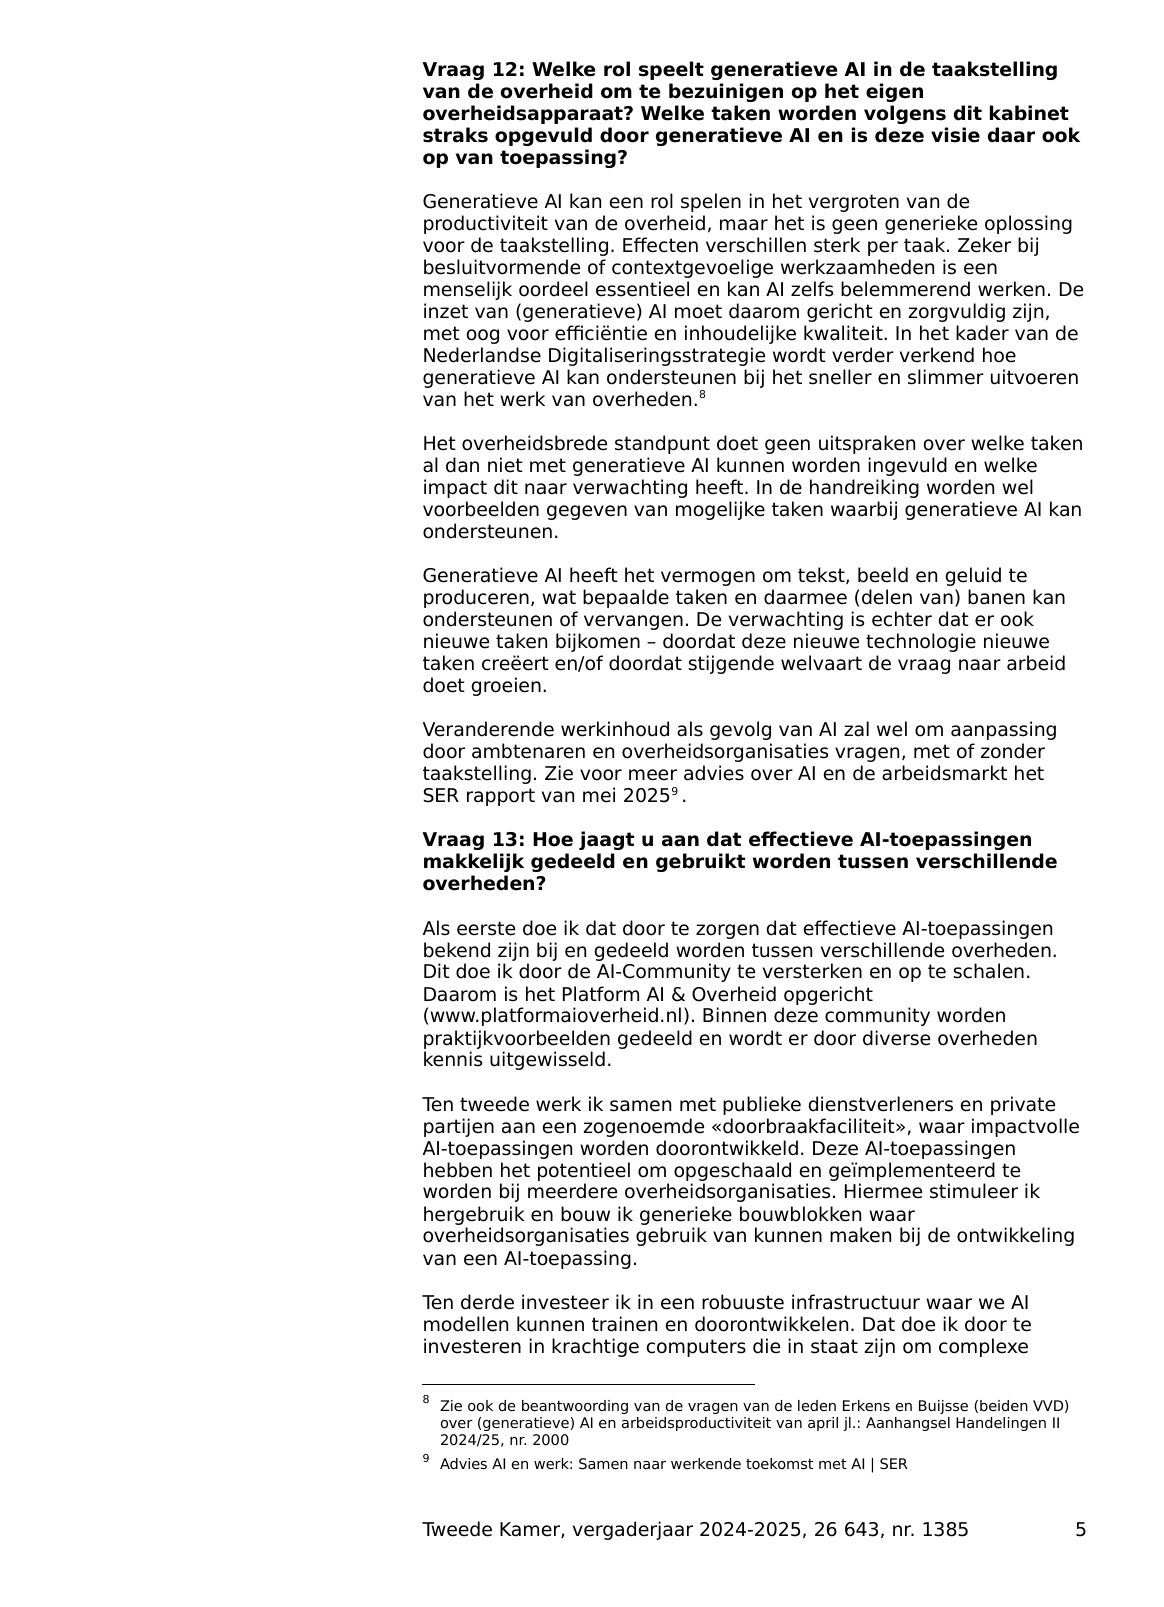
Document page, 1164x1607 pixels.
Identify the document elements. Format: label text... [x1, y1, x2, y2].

text Veranderende werkinhoud als gevolg van AI zal wel om aanpassing door ambtenaren en overheidsorganisaties vragen, met of zonder taakstelling. Zie voor meer advies over AI en de arbeidsmarkt het SER rapport van mei 2025. [422, 719, 1087, 807]
text Generatieve AI heeft het vermogen om tekst, beeld en geluid te produceren, wat bepaalde taken en daarmee (delen van) banen kan ondersteunen of vervangen. De verwachting is echter dat er ook nieuwe taken bijkomen – doordat deze nieuwe technologie nieuwe taken creëert en/of doordat stijgende welvaart de vraag naar arbeid doet groeien. [422, 565, 1087, 697]
text Generatieve AI kan een rol spelen in het vergroten van de productiviteit van de overheid, maar het is geen generieke oplossing voor de taakstelling. Effecten verschillen sterk per taak. Zeker bij besluitvormende of contextgevoelige werkzaamheden is een menselijk oordeel essentieel en kan AI zelfs belemmerend werken. De inzet van (generatieve) AI moet daarom gericht en zorgvuldig zijn, met oog voor efficiëntie en inhoudelijke kwaliteit. In het kader van de Nederlandse Digitaliseringsstrategie wordt verder verkend hoe generatieve AI kan ondersteunen bij het sneller en slimmer uitvoeren van het werk van overheden. [422, 191, 1087, 411]
text Ten tweede werk ik samen met publieke dienstverleners en private partijen aan een zogenoemde «doorbraakfaciliteit», waar impactvolle AI-toepassingen worden doorontwikkeld. Deze AI-toepassingen hebben het potentieel om opgeschaald en geïmplementeerd te worden bij meerdere overheidsorganisaties. Hiermee stimuleer ik hergebruik en bouw ik generieke bouwblokken waar overheidsorganisaties gebruik van kunnen maken bij de ontwikkeling van een AI-toepassing. [422, 1093, 1087, 1269]
text Als eerste doe ik dat door te zorgen dat effectieve AI-toepassingen bekend zijn bij en gedeeld worden tussen verschillende overheden. Dit doe ik door de AI-Community te versterken en op te schalen. Daarom is het Platform AI & Overheid opgericht (www.platformaioverheid.nl). Binnen deze community worden praktijkvoorbeelden gedeeld en wordt er door diverse overheden kennis uitgewisseld. [422, 917, 1087, 1071]
text Vraag 12: Welke rol speelt generatieve AI in de taakstelling van de overheid om te bezuinigen op het eigen overheidsapparaat? Welke taken worden volgens dit kabinet straks opgevuld door generatieve AI en is deze visie daar ook op van toepassing? [422, 59, 1087, 169]
text Ten derde investeer ik in een robuuste infrastructuur waar we AI modellen kunnen trainen en doorontwikkelen. Dat doe ik door te investeren in krachtige computers die in staat zijn om complexe [422, 1292, 1087, 1357]
text Advies AI en werk: Samen naar werkende toekomst met AI | SER [422, 1452, 1087, 1474]
text Vraag 13: Hoe jaagt u aan dat effectieve AI-toepassingen makkelijk gedeeld en gebruikt worden tussen verschillende overheden? [422, 829, 1087, 895]
text Het overheidsbrede standpunt doet geen uitspraken over welke taken al dan niet met generatieve AI kunnen worden ingevuld en welke impact dit naar verwachting heeft. In de handreiking worden wel voorbeelden gegeven van mogelijke taken waarbij generatieve AI kan ondersteunen. [422, 433, 1087, 543]
text Zie ook de beantwoording van de vragen van de leden Erkens en Buijsse (beiden VVD) over (generatieve) AI en arbeidsproductiviteit van april jl.: Aanhangsel Handelingen II 2024/25, nr. 2000 [422, 1393, 1087, 1449]
